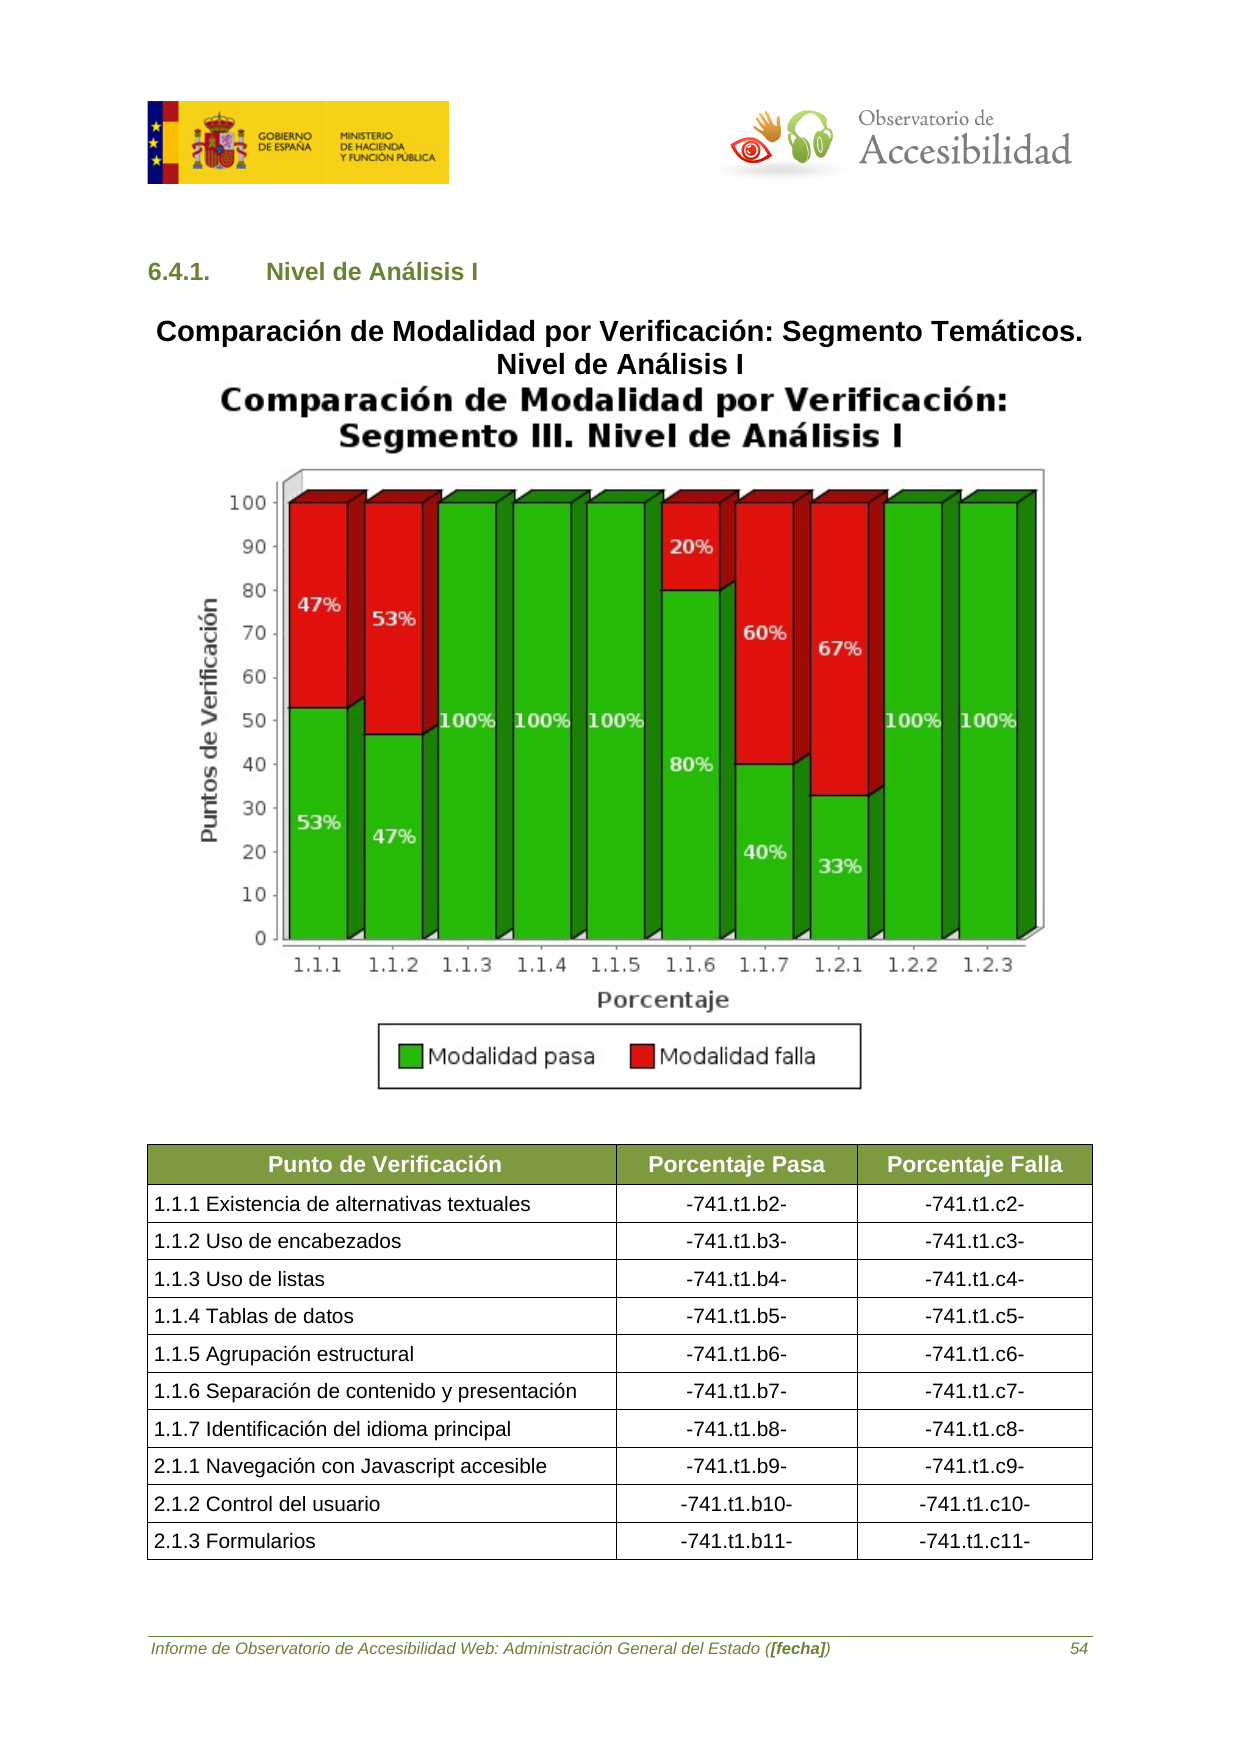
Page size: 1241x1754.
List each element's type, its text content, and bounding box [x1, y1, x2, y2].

table_cell -741.t1.c2- [858, 1185, 1092, 1222]
table_cell -741.t1.b10- [617, 1485, 857, 1522]
table_cell -741.t1.b6- [617, 1335, 857, 1372]
table_cell 2.1.2 Control del usuario [148, 1485, 616, 1522]
table_cell 2.1.1 Navegación con Javascript accesible [148, 1448, 616, 1484]
text Comparación de Modalidad por Verificación: Segmento Temáticos. Nivel de Análisis I [148, 314, 1092, 381]
table_cell -741.t1.c3- [858, 1223, 1092, 1259]
table_cell -741.t1.b9- [617, 1448, 857, 1484]
table_header Punto de Verificación [148, 1145, 616, 1184]
table_cell -741.t1.c8- [858, 1410, 1092, 1447]
table_cell -741.t1.b2- [617, 1185, 857, 1222]
table_cell -741.t1.b11- [617, 1523, 857, 1559]
subtitle Nivel de Análisis I [148, 257, 1092, 286]
table_cell -741.t1.b3- [617, 1223, 857, 1259]
table_cell -741.t1.c7- [858, 1373, 1092, 1409]
table_cell -741.t1.c4- [858, 1260, 1092, 1297]
table_cell 1.1.5 Agrupación estructural [148, 1335, 616, 1372]
table_cell 1.1.2 Uso de encabezados [148, 1223, 616, 1259]
table_cell 1.1.6 Separación de contenido y presentación [148, 1373, 616, 1409]
table_cell -741.t1.b5- [617, 1298, 857, 1334]
table_cell 1.1.1 Existencia de alternativas textuales [148, 1185, 616, 1222]
table_cell -741.t1.c9- [858, 1448, 1092, 1484]
table_cell -741.t1.b4- [617, 1260, 857, 1297]
table_cell -741.t1.c11- [858, 1523, 1092, 1559]
table_cell -741.t1.b7- [617, 1373, 857, 1409]
table_cell 1.1.3 Uso de listas [148, 1260, 616, 1297]
table_cell -741.t1.c5- [858, 1298, 1092, 1334]
picture [178, 380, 1062, 1091]
picture [710, 101, 1086, 184]
table_cell 2.1.3 Formularios [148, 1523, 616, 1559]
picture [147, 101, 450, 184]
table_header Porcentaje Falla [858, 1145, 1092, 1184]
table_cell -741.t1.c10- [858, 1485, 1092, 1522]
table_cell -741.t1.b8- [617, 1410, 857, 1447]
table_cell 1.1.7 Identificación del idioma principal [148, 1410, 616, 1447]
table_cell -741.t1.c6- [858, 1335, 1092, 1372]
table_header Porcentaje Pasa [617, 1145, 857, 1184]
table_cell 1.1.4 Tablas de datos [148, 1298, 616, 1334]
